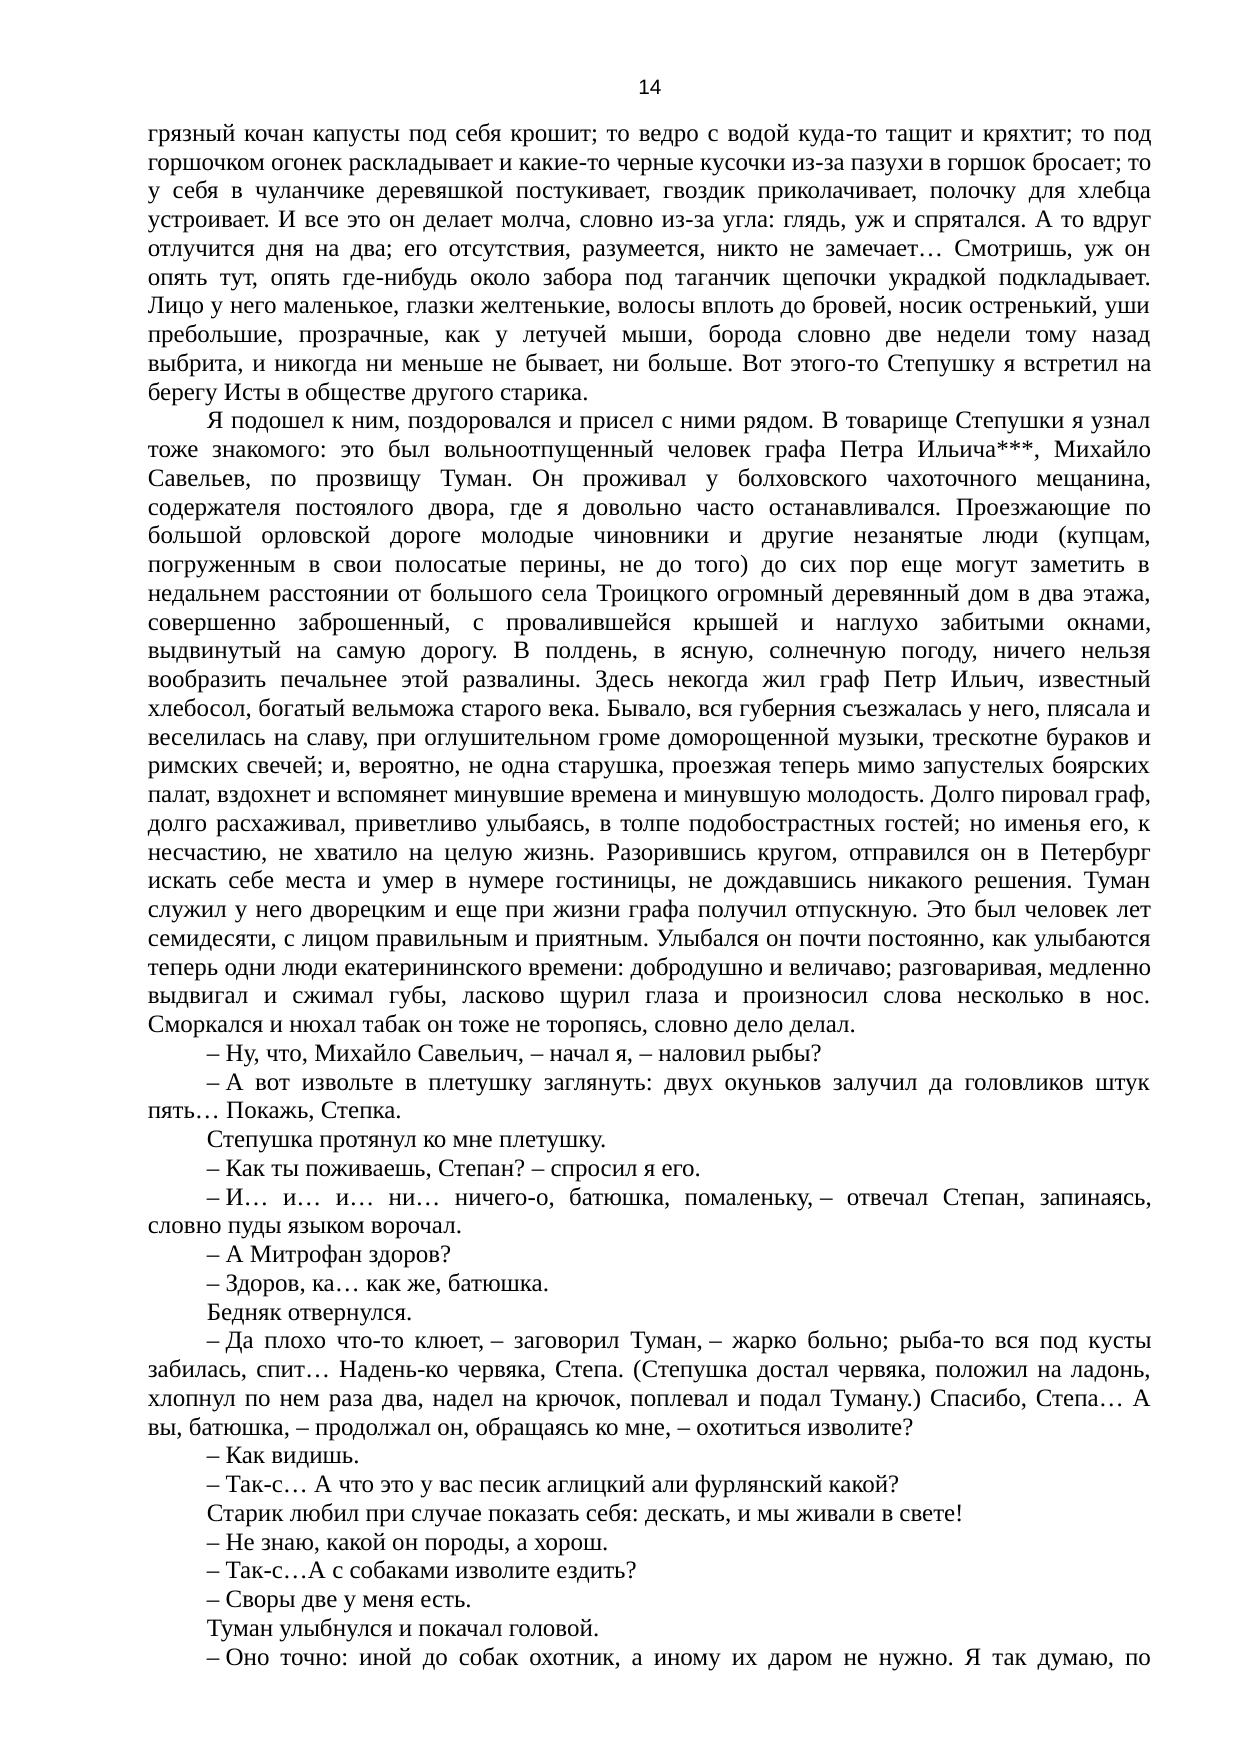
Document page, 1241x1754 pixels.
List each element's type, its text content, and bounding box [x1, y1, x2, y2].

text – Ну, что, Михайло Савельич, – начал я, – наловил рыбы? [148, 1038, 1152, 1067]
text Я подошел к ним, поздоровался и присел с ними рядом. В товарище Степушки я узнал тоже знакомого: это был вольноотпущенный человек графа Петра Ильича***, Михайло Савельев, по прозвищу Туман. Он проживал у болховского чахоточного мещанина, содержателя постоялого двора, где я довольно часто останавливался. Проезжающие по большой орловской дороге молодые чиновники и другие незанятые люди (купцам, погруженным в свои полосатые перины, не до того) до сих пор еще могут заметить в недальнем расстоянии от большого села Троицкого огромный деревянный дом в два этажа, совершенно заброшенный, с провалившейся крышей и наглухо забитыми окнами, выдвинутый на самую дорогу. В полдень, в ясную, солнечную погоду, ничего нельзя вообразить печальнее этой развалины. Здесь некогда жил граф Петр Ильич, известный хлебосол, богатый вельможа старого века. Бывало, вся губерния съезжалась у него, плясала и веселилась на славу, при оглушительном громе доморощенной музыки, трескотне бураков и римских свечей; и, вероятно, не одна старушка, проезжая теперь мимо запустелых боярских палат, вздохнет и вспомянет минувшие времена и минувшую молодость. Долго пировал граф, долго расхаживал, приветливо улыбаясь, в толпе подобострастных гостей; но именья его, к несчастию, не хватило на целую жизнь. Разорившись кругом, отправился он в Петербург искать себе места и умер в нумере гостиницы, не дождавшись никакого решения. Туман служил у него дворецким и еще при жизни графа получил отпускную. Это был человек лет семидесяти, с лицом правильным и приятным. Улыбался он почти постоянно, как улыбаются теперь одни люди екатерининского времени: добродушно и величаво; разговаривая, медленно выдвигал и сжимал губы, ласково щурил глаза и произносил слова несколько в нос. Сморкался и нюхал табак он тоже не торопясь, словно дело делал. [148, 406, 1152, 1038]
text Туман улыбнулся и покачал головой. [148, 1613, 1152, 1642]
text – Не знаю, какой он породы, а хорош. [148, 1527, 1152, 1556]
text Бедняк отвернулся. [148, 1297, 1152, 1326]
text – А Митрофан здоров? [148, 1239, 1152, 1268]
text – Так‑с…А с собаками изволите ездить? [148, 1556, 1152, 1584]
text – А вот извольте в плетушку заглянуть: двух окуньков залучил да головликов штук пять… Покажь, Степка. [148, 1067, 1152, 1124]
text – Своры две у меня есть. [148, 1584, 1152, 1613]
text Старик любил при случае показать себя: дескать, и мы живали в свете! [148, 1498, 1152, 1527]
text – Так‑с… А что это у вас песик аглицкий али фурлянский какой? [148, 1469, 1152, 1498]
text Степушка протянул ко мне плетушку. [148, 1124, 1152, 1153]
text – Оно точно: иной до собак охотник, а иному их даром не нужно. Я так думаю, по [148, 1642, 1152, 1671]
text – Да плохо что‑то клюет, – заговорил Туман, – жарко больно; рыба‑то вся под кусты забилась, спит… Надень‑ко червяка, Степа. (Степушка достал червяка, положил на ладонь, хлопнул по нем раза два, надел на крючок, поплевал и подал Туману.) Спасибо, Степа… А вы, батюшка, – продолжал он, обращаясь ко мне, – охотиться изволите? [148, 1326, 1152, 1441]
text – Как видишь. [148, 1441, 1152, 1469]
text – Здоров, ка… как же, батюшка. [148, 1268, 1152, 1297]
text грязный кочан капусты под себя крошит; то ведро с водой куда‑то тащит и кряхтит; то под горшочком огонек раскладывает и какие‑то черные кусочки из‑за пазухи в горшок бросает; то у себя в чуланчике деревяшкой постукивает, гвоздик приколачивает, полочку для хлебца устроивает. И все это он делает молча, словно из‑за угла: глядь, уж и спрятался. А то вдруг отлучится дня на два; его отсутствия, разумеется, никто не замечает… Смотришь, уж он опять тут, опять где‑нибудь около забора под таганчик щепочки украдкой подкладывает. Лицо у него маленькое, глазки желтенькие, волосы вплоть до бровей, носик остренький, уши пребольшие, прозрачные, как у летучей мыши, борода словно две недели тому назад выбрита, и никогда ни меньше не бывает, ни больше. Вот этого‑то Степушку я встретил на берегу Исты в обществе другого старика. [148, 118, 1152, 406]
text – И… и… и… ни… ничего‑о, батюшка, помаленьку, – отвечал Степан, запинаясь, словно пуды языком ворочал. [148, 1182, 1152, 1239]
text – Как ты поживаешь, Степан? – спросил я его. [148, 1153, 1152, 1182]
